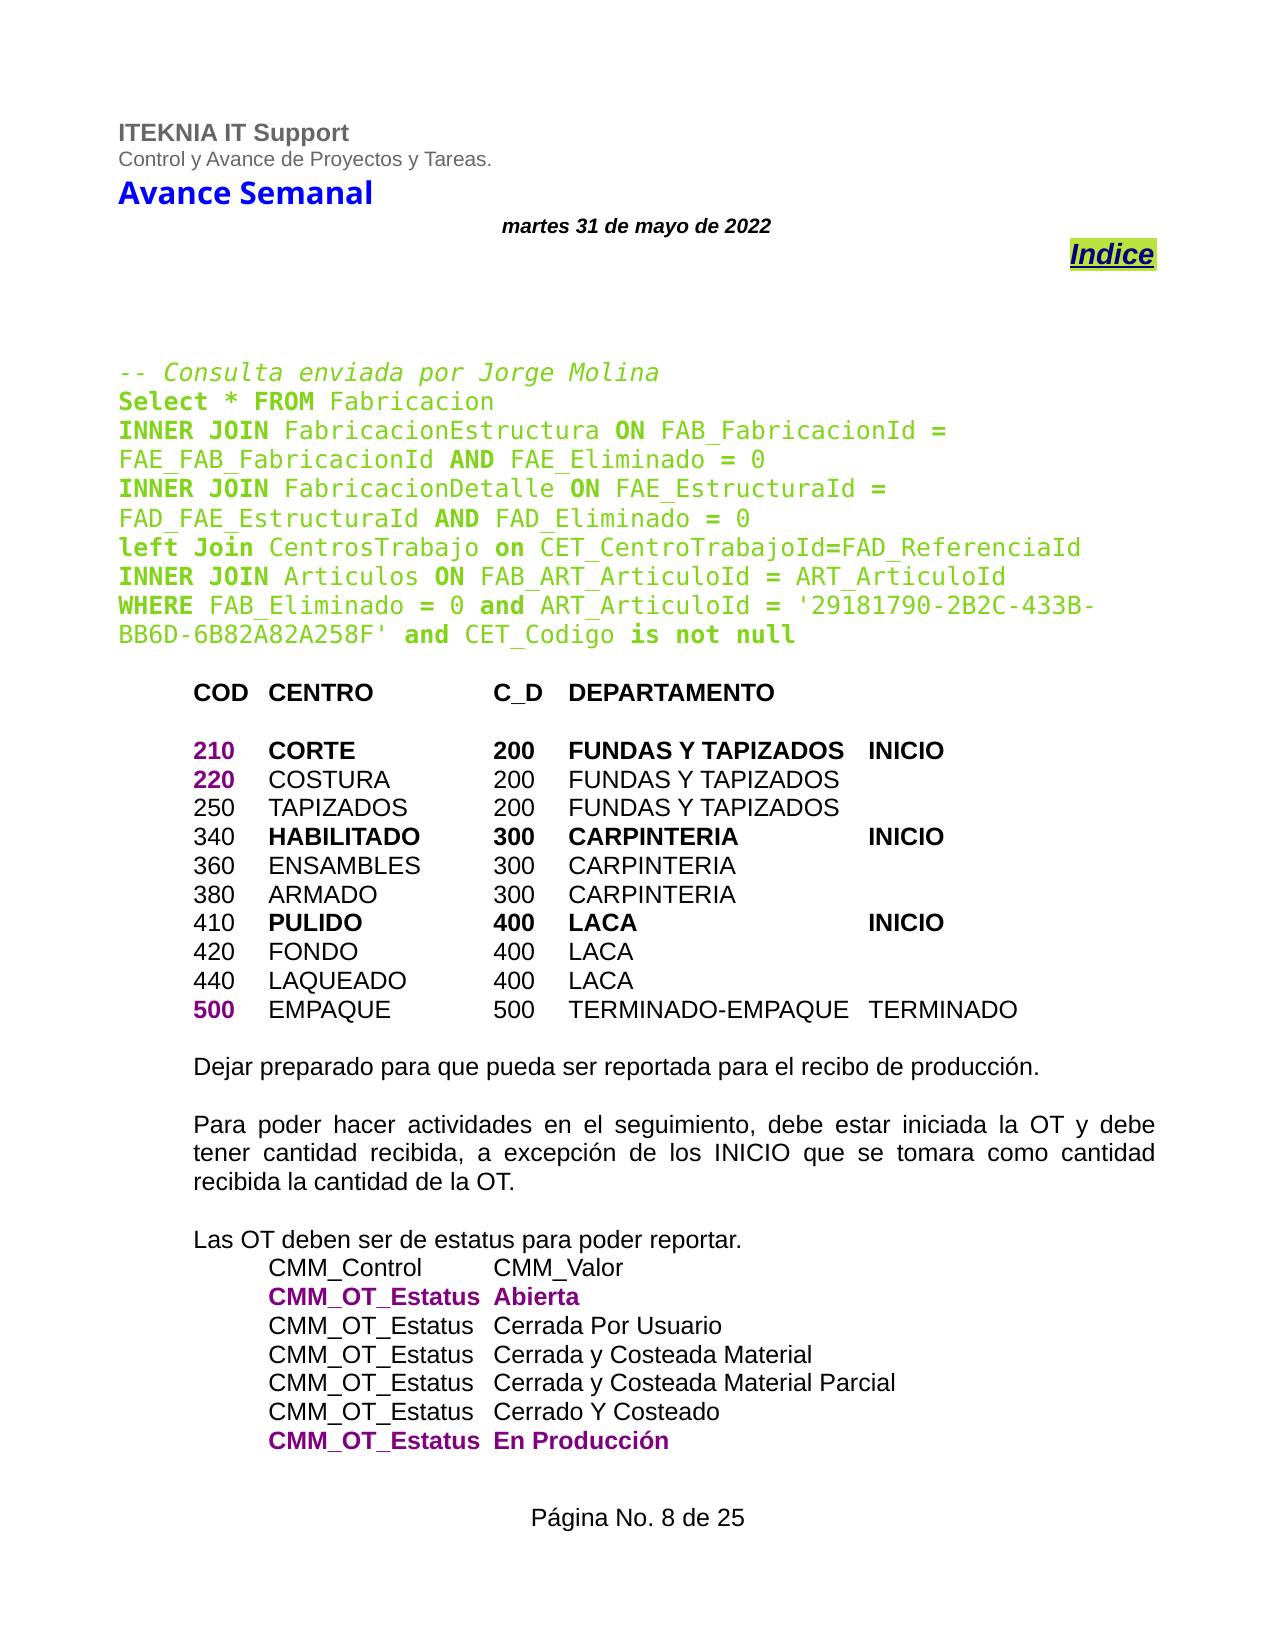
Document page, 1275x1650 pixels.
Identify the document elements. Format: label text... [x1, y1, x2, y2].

text 250 TAPIZADOS 200 FUNDAS Y TAPIZADOS [193, 793, 1157, 822]
text CMM_OT_Estatus Cerrada Por Usuario [193, 1311, 1157, 1339]
text -- Consulta enviada por Jorge Molina [118, 358, 1157, 387]
text left Join CentrosTrabajo on CET_CentroTrabajoId=FAD_ReferenciaId [118, 533, 1157, 562]
text 440 LAQUEADO 400 LACA [193, 966, 1157, 994]
text CMM_OT_Estatus Cerrado Y Costeado [193, 1397, 1157, 1426]
text 380 ARMADO 300 CARPINTERIA [193, 879, 1157, 908]
text 220 COSTURA 200 FUNDAS Y TAPIZADOS [193, 764, 1157, 793]
text CMM_OT_Estatus Cerrada y Costeada Material [193, 1339, 1157, 1368]
text CMM_Control CMM_Valor [193, 1253, 1157, 1282]
text Las OT deben ser de estatus para poder reportar. [193, 1224, 1157, 1253]
text INNER JOIN Articulos ON FAB_ART_ArticuloId = ART_ArticuloId [118, 562, 1157, 591]
text INNER JOIN FabricacionDetalle ON FAE_EstructuraId = FAD_FAE_EstructuraId AND FAD_Eliminado = 0 [118, 474, 1157, 533]
text 500 EMPAQUE 500 TERMINADO-EMPAQUE TERMINADO [193, 994, 1157, 1023]
text 360 ENSAMBLES 300 CARPINTERIA [193, 851, 1157, 879]
text INNER JOIN FabricacionEstructura ON FAB_FabricacionId = FAE_FAB_FabricacionId AND FAE_Eliminado = 0 [118, 416, 1157, 474]
text COD CENTRO C_D DEPARTAMENTO [193, 678, 1157, 707]
text WHERE FAB_Eliminado = 0 and ART_ArticuloId = '29181790-2B2C-433B-BB6D-6B82A82A258F' and CET_Codigo is not null [118, 591, 1157, 649]
text 210 CORTE 200 FUNDAS Y TAPIZADOS INICIO [193, 736, 1157, 764]
text CMM_OT_Estatus Cerrada y Costeada Material Parcial [193, 1368, 1157, 1397]
text 340 HABILITADO 300 CARPINTERIA INICIO [193, 822, 1157, 851]
text CMM_OT_Estatus En Producción [193, 1426, 1157, 1454]
text CMM_OT_Estatus Abierta [193, 1282, 1157, 1311]
text 410 PULIDO 400 LACA INICIO [193, 908, 1157, 937]
text 420 FONDO 400 LACA [193, 937, 1157, 966]
text Para poder hacer actividades en el seguimiento, debe estar iniciada la OT y debe tener cantidad recibida, a excepción de los INICIO que se tomara como cantidad recibida la cantidad de la OT. [193, 1109, 1157, 1196]
text Select * FROM Fabricacion [118, 387, 1157, 416]
text Dejar preparado para que pueda ser reportada para el recibo de producción. [193, 1052, 1157, 1081]
